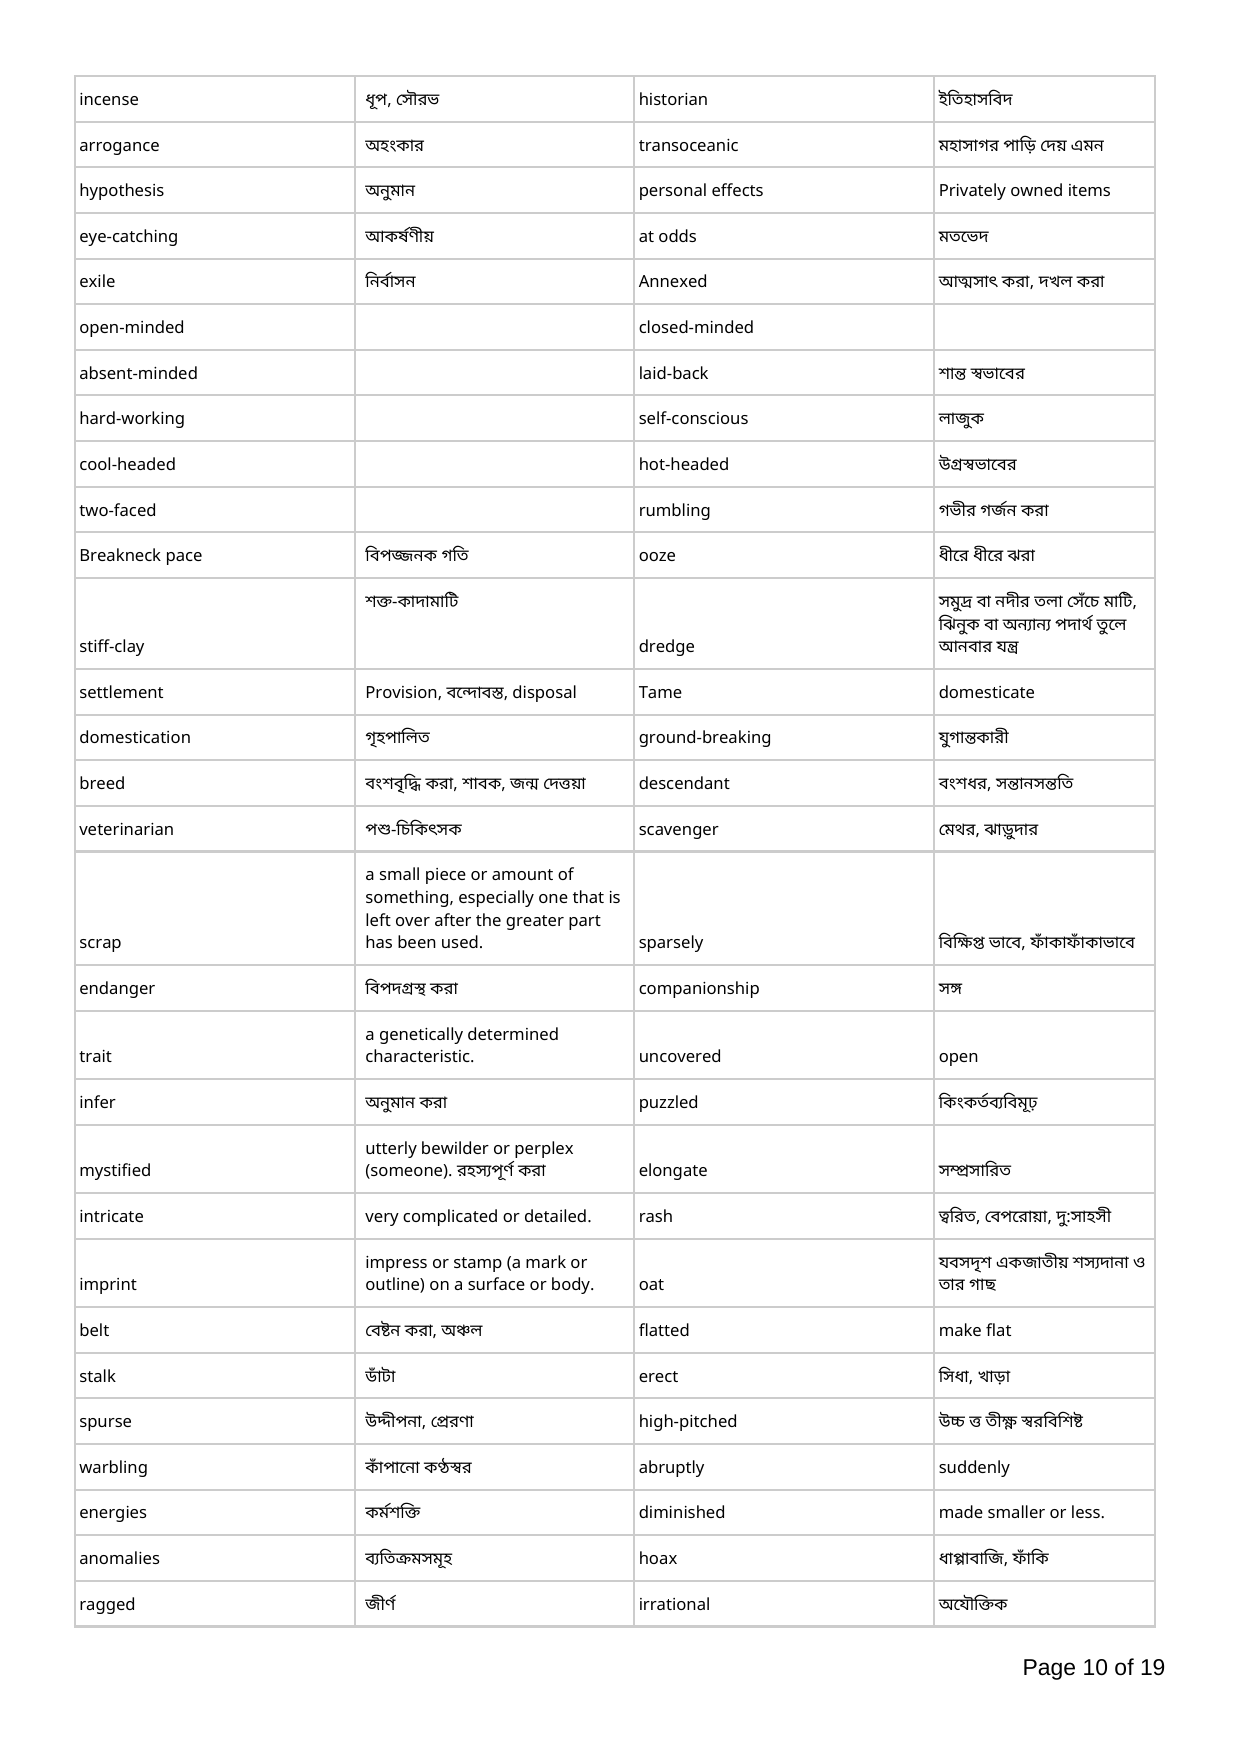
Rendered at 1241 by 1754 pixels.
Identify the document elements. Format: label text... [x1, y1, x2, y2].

table_cell companionship [635, 966, 933, 1010]
table_cell endanger [76, 966, 354, 1010]
table_cell open [935, 1012, 1154, 1078]
table_cell সঙ্গ [935, 966, 1154, 1010]
table_cell eye-catching [76, 214, 354, 257]
table_cell [935, 305, 1154, 349]
table_cell scavenger [635, 807, 933, 850]
table_cell scrap [76, 853, 354, 964]
table_cell impress or stamp (a mark or outline) on a surface or body. [356, 1240, 633, 1306]
table_cell ধীরে ধীরে ঝরা [935, 533, 1154, 577]
table_cell Tame [635, 670, 933, 713]
table_cell অনুমান [356, 168, 633, 212]
table_cell mystified [76, 1126, 354, 1192]
table_cell domesticate [935, 670, 1154, 713]
table_cell sparsely [635, 853, 933, 964]
table_cell a small piece or amount of something, especially one that is left over after the greater part has been used. [356, 853, 633, 964]
table_cell Privately owned items [935, 168, 1154, 212]
table_cell [356, 442, 633, 486]
table_cell [356, 351, 633, 394]
table_cell মতভেদ [935, 214, 1154, 257]
table_cell কিংকর্তব্যবিমূঢ় [935, 1080, 1154, 1124]
table_cell warbling [76, 1445, 354, 1488]
table_cell গভীর গর্জন করা [935, 488, 1154, 531]
table_cell abruptly [635, 1445, 933, 1488]
table_cell নির্বাসন [356, 260, 633, 303]
table_cell erect [635, 1354, 933, 1397]
table_cell hoax [635, 1536, 933, 1580]
table_cell উগ্রস্বভাবের [935, 442, 1154, 486]
table_cell laid-back [635, 351, 933, 394]
table_cell সম্প্রসারিত [935, 1126, 1154, 1192]
table_cell anomalies [76, 1536, 354, 1580]
table_cell Annexed [635, 260, 933, 303]
table_cell belt [76, 1308, 354, 1352]
table_cell মহাসাগর পাড়ি দেয় এমন [935, 123, 1154, 166]
table_cell বংশবৃদ্ধি করা, শাবক, জন্ম দেত্তয়া [356, 761, 633, 805]
table_cell সিধা, খাড়া [935, 1354, 1154, 1397]
table_cell energies [76, 1491, 354, 1534]
table_cell spurse [76, 1399, 354, 1443]
table_cell Provision, বন্দোবস্ত, disposal [356, 670, 633, 713]
table_cell a genetically determined characteristic. [356, 1012, 633, 1078]
table_cell transoceanic [635, 123, 933, 166]
table_cell [356, 396, 633, 440]
table_cell পশু-চিকিৎসক [356, 807, 633, 850]
table_cell [356, 488, 633, 531]
table_cell self-conscious [635, 396, 933, 440]
table_cell বিক্ষিপ্ত ভাবে, ফাঁকাফাঁকাভাবে [935, 853, 1154, 964]
table_cell rash [635, 1194, 933, 1238]
table_cell personal effects [635, 168, 933, 212]
table_cell লাজুক [935, 396, 1154, 440]
table_cell domestication [76, 716, 354, 759]
table_cell rumbling [635, 488, 933, 531]
table_cell elongate [635, 1126, 933, 1192]
table_cell utterly bewilder or perplex (someone). রহস্যপূর্ণ করা [356, 1126, 633, 1192]
table_cell hypothesis [76, 168, 354, 212]
table_cell very complicated or detailed. [356, 1194, 633, 1238]
table_cell trait [76, 1012, 354, 1078]
table_cell অহংকার [356, 123, 633, 166]
table_cell ragged [76, 1582, 354, 1625]
table_cell অনুমান করা [356, 1080, 633, 1124]
table_cell arrogance [76, 123, 354, 166]
table_cell শক্ত-কাদামাটি [356, 579, 633, 668]
table_cell ধাপ্পাবাজি, ফাঁকি [935, 1536, 1154, 1580]
table_cell ooze [635, 533, 933, 577]
table_cell ত্বরিত, বেপরোয়া, দু:সাহসী [935, 1194, 1154, 1238]
table_cell যবসদৃশ একজাতীয় শস্যদানা ও তার গাছ [935, 1240, 1154, 1306]
table_cell আত্মসাৎ করা, দখল করা [935, 260, 1154, 303]
table_cell absent-minded [76, 351, 354, 394]
table_cell কাঁপানো কণ্ঠস্বর [356, 1445, 633, 1488]
table_cell open-minded [76, 305, 354, 349]
table_cell make flat [935, 1308, 1154, 1352]
table_cell hard-working [76, 396, 354, 440]
table_cell incense [76, 77, 354, 121]
table_cell ডাঁটা [356, 1354, 633, 1397]
table_cell উদ্দীপনা, প্রেরণা [356, 1399, 633, 1443]
table_cell intricate [76, 1194, 354, 1238]
table_cell puzzled [635, 1080, 933, 1124]
table_cell flatted [635, 1308, 933, 1352]
table_cell বিপদগ্রস্থ করা [356, 966, 633, 1010]
table_cell closed-minded [635, 305, 933, 349]
table_cell exile [76, 260, 354, 303]
table_cell oat [635, 1240, 933, 1306]
table_cell imprint [76, 1240, 354, 1306]
table_cell [356, 305, 633, 349]
table_cell veterinarian [76, 807, 354, 850]
table_cell জীর্ণ [356, 1582, 633, 1625]
table_cell at odds [635, 214, 933, 257]
table_cell historian [635, 77, 933, 121]
table_cell hot-headed [635, 442, 933, 486]
table_cell আকর্ষণীয় [356, 214, 633, 257]
table_cell made smaller or less. [935, 1491, 1154, 1534]
table_cell stiff-clay [76, 579, 354, 668]
table_cell সমুদ্র বা নদীর তলা সেঁচে মাটি, ঝিনুক বা অন্যান্য পদার্থ তুলে আনবার যন্ত্র [935, 579, 1154, 668]
table_cell ব্যতিক্রমসমূহ [356, 1536, 633, 1580]
table_cell cool-headed [76, 442, 354, 486]
table_cell high-pitched [635, 1399, 933, 1443]
table_cell infer [76, 1080, 354, 1124]
table_cell ইতিহাসবিদ [935, 77, 1154, 121]
table_cell অযৌক্তিক [935, 1582, 1154, 1625]
table_cell কর্মশক্তি [356, 1491, 633, 1534]
table_cell বেষ্টন করা, অঞ্চল [356, 1308, 633, 1352]
table_cell ধূপ, সৌরভ [356, 77, 633, 121]
table_cell যুগান্তকারী [935, 716, 1154, 759]
table_cell গৃহপালিত [356, 716, 633, 759]
table_cell irrational [635, 1582, 933, 1625]
table_cell বংশধর, সন্তানসন্ততি [935, 761, 1154, 805]
table_cell diminished [635, 1491, 933, 1534]
table_cell মেথর, ঝাড়ুদার [935, 807, 1154, 850]
table_cell উচ্চ ত্ত তীক্ষ্ণ স্বরবিশিষ্ট [935, 1399, 1154, 1443]
table_cell ground-breaking [635, 716, 933, 759]
table_cell descendant [635, 761, 933, 805]
table_cell uncovered [635, 1012, 933, 1078]
table_cell stalk [76, 1354, 354, 1397]
table_cell শান্ত স্বভাবের [935, 351, 1154, 394]
table_cell suddenly [935, 1445, 1154, 1488]
table_cell breed [76, 761, 354, 805]
table_cell Breakneck pace [76, 533, 354, 577]
table_cell বিপজ্জনক গতি [356, 533, 633, 577]
table_cell settlement [76, 670, 354, 713]
table_cell two-faced [76, 488, 354, 531]
table_cell dredge [635, 579, 933, 668]
